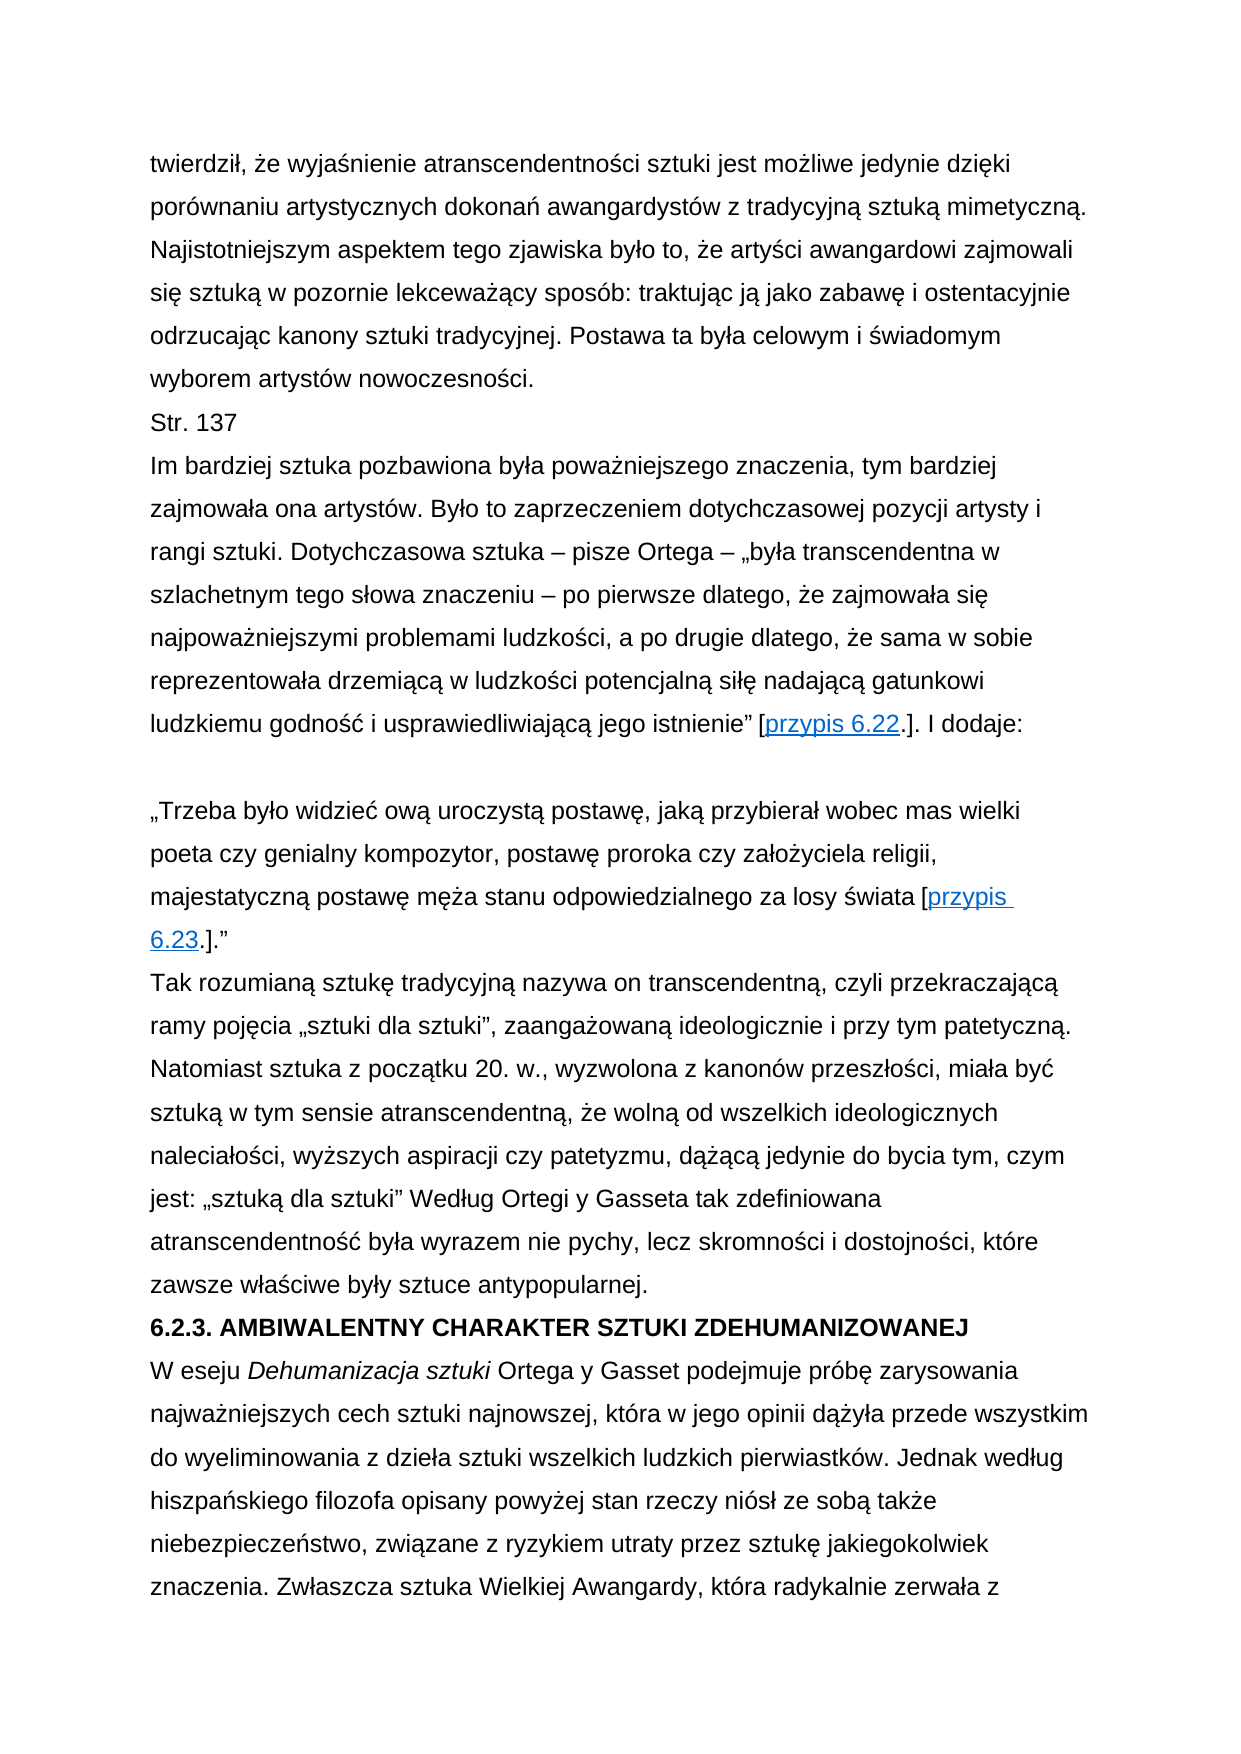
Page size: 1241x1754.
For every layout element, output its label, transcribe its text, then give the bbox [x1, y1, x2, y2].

text Str. 137 [150, 408, 1090, 436]
text twierdził, że wyjaśnienie atranscendentności sztuki jest możliwe jedynie dzięki porównaniu artystycznych dokonań awangardystów z tradycyjną sztuką mimetyczną. Najistotniejszym aspektem tego zjawiska było to, że artyści awangardowi zajmowali się sztuką w pozornie lekceważący sposób: traktując ją jako zabawę i ostentacyjnie odrzucając kanony sztuki tradycyjnej. Postawa ta była celowym i świadomym wyborem artystów nowoczesności. [150, 149, 1090, 393]
text „Trzeba było widzieć ową uroczystą postawę, jaką przybierał wobec mas wielki poeta czy genialny kompozytor, postawę proroka czy założyciela religii, majestatyczną postawę męża stanu odpowiedzialnego za losy świata [przypis 6.23.].” [150, 796, 1090, 954]
text Tak rozumianą sztukę tradycyjną nazywa on transcendentną, czyli przekraczającą ramy pojęcia „sztuki dla sztuki”, zaangażowaną ideologicznie i przy tym patetyczną. Natomiast sztuka z początku 20. w., wyzwolona z kanonów przeszłości, miała być sztuką w tym sensie atranscendentną, że wolną od wszelkich ideologicznych naleciałości, wyższych aspiracji czy patetyzmu, dążącą jedynie do bycia tym, czym jest: „sztuką dla sztuki” Według Ortegi y Gasseta tak zdefiniowana atranscendentność była wyrazem nie pychy, lecz skromności i dostojności, które zawsze właściwe były sztuce antypopularnej. [150, 968, 1090, 1299]
subtitle 6.2.3. AMBIWALENTNY CHARAKTER SZTUKI ZDEHUMANIZOWANEJ [150, 1313, 1090, 1342]
text Im bardziej sztuka pozbawiona była poważniejszego znaczenia, tym bardziej zajmowała ona artystów. Było to zaprzeczeniem dotychczasowej pozycji artysty i rangi sztuki. Dotychczasowa sztuka – pisze Ortega – „była transcendentna w szlachetnym tego słowa znaczeniu – po pierwsze dlatego, że zajmowała się najpoważniejszymi problemami ludzkości, a po drugie dlatego, że sama w sobie reprezentowała drzemiącą w ludzkości potencjalną siłę nadającą gatunkowi ludzkiemu godność i usprawiedliwiającą jego istnienie” [przypis 6.22.]. I dodaje: [150, 451, 1090, 738]
text W eseju Dehumanizacja sztuki Ortega y Gasset podejmuje próbę zarysowania najważniejszych cech sztuki najnowszej, która w jego opinii dążyła przede wszystkim do wyeliminowania z dzieła sztuki wszelkich ludzkich pierwiastków. Jednak według hiszpańskiego filozofa opisany powyżej stan rzeczy niósł ze sobą także niebezpieczeństwo, związane z ryzykiem utraty przez sztukę jakiegokolwiek znaczenia. Zwłaszcza sztuka Wielkiej Awangardy, która radykalnie zerwała z [150, 1356, 1090, 1601]
